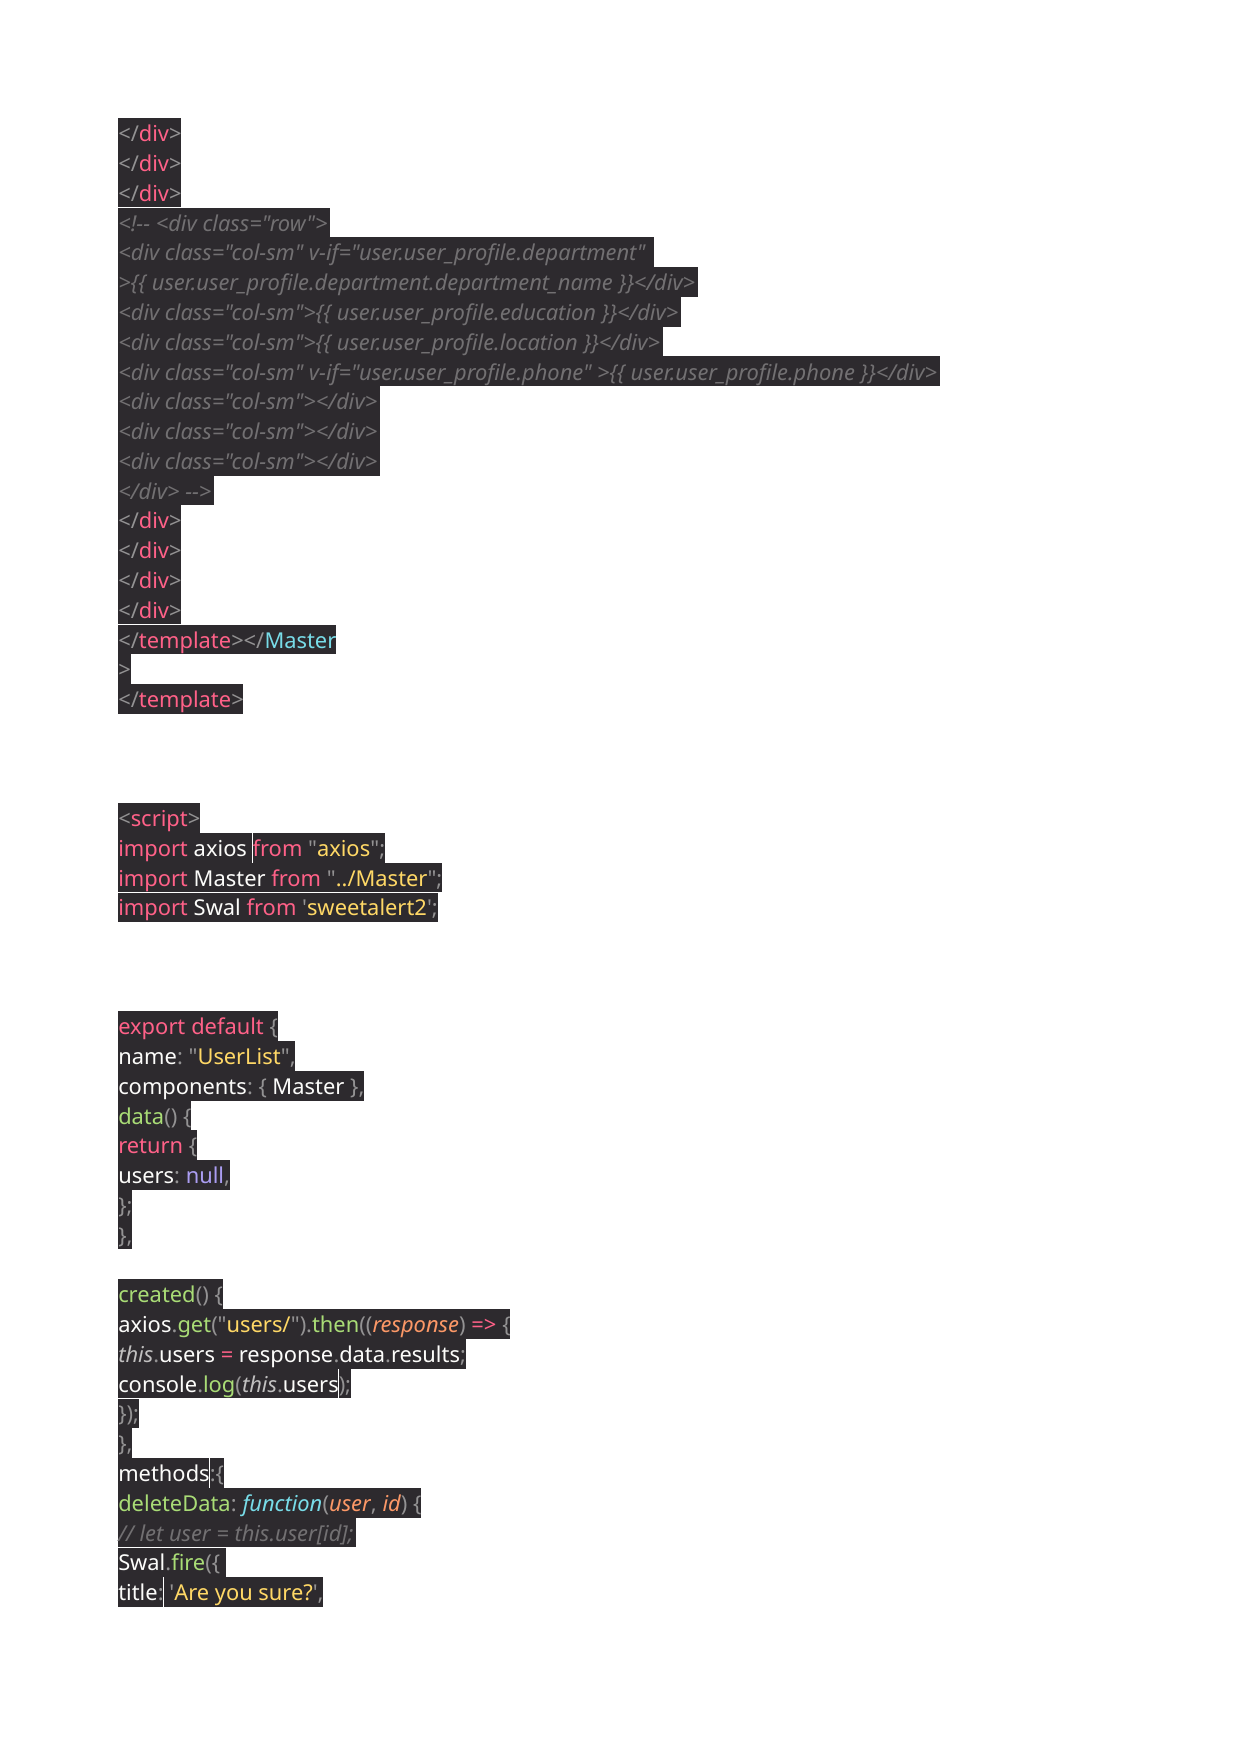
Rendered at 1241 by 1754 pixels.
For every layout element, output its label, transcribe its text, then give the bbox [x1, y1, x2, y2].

text deleteData: function(user, id) { [118, 1488, 1122, 1518]
text data() { [118, 1101, 1122, 1130]
text </div> [118, 565, 1122, 595]
text <div class="col-sm" v-if="user.user_profile.department" >{{ user.user_profile.department.department_name }}</div> [118, 237, 1122, 297]
text created() { [118, 1279, 1122, 1309]
text </div> [118, 178, 1122, 207]
text }, [118, 1220, 1122, 1249]
text <div class="col-sm"></div> [118, 386, 1122, 416]
text components: { Master }, [118, 1071, 1122, 1101]
text </div> [118, 535, 1122, 565]
text <script> [118, 803, 1122, 833]
text <!-- <div class="row"> [118, 207, 1122, 237]
text </template> [118, 684, 1122, 714]
text </div> [118, 505, 1122, 535]
text }, [118, 1428, 1122, 1458]
text export default { [118, 1011, 1122, 1041]
text <div class="col-sm"></div> [118, 416, 1122, 446]
text // let user = this.user[id]; [118, 1518, 1122, 1547]
text import Master from "../Master"; [118, 863, 1122, 892]
text Swal.fire({ [118, 1547, 1122, 1577]
text </div> [118, 118, 1122, 148]
text axios.get("users/").then((response) => { [118, 1309, 1122, 1339]
text <div class="col-sm"></div> [118, 446, 1122, 476]
text import axios from "axios"; [118, 833, 1122, 863]
text <div class="col-sm">{{ user.user_profile.location }}</div> [118, 327, 1122, 356]
text > [118, 654, 1122, 684]
text </div> --> [118, 476, 1122, 505]
text return { [118, 1130, 1122, 1160]
text users: null, [118, 1160, 1122, 1190]
text console.log(this.users); [118, 1369, 1122, 1398]
text }; [118, 1190, 1122, 1220]
text name: "UserList", [118, 1041, 1122, 1071]
text </div> [118, 595, 1122, 624]
text <div class="col-sm">{{ user.user_profile.education }}</div> [118, 297, 1122, 327]
text <div class="col-sm" v-if="user.user_profile.phone" >{{ user.user_profile.phone }}</div> [118, 356, 1122, 386]
text </template></Master [118, 624, 1122, 654]
text import Swal from 'sweetalert2'; [118, 892, 1122, 922]
text </div> [118, 148, 1122, 178]
text title: 'Are you sure?', [118, 1577, 1122, 1607]
text methods:{ [118, 1458, 1122, 1488]
text }); [118, 1398, 1122, 1428]
text this.users = response.data.results; [118, 1339, 1122, 1369]
